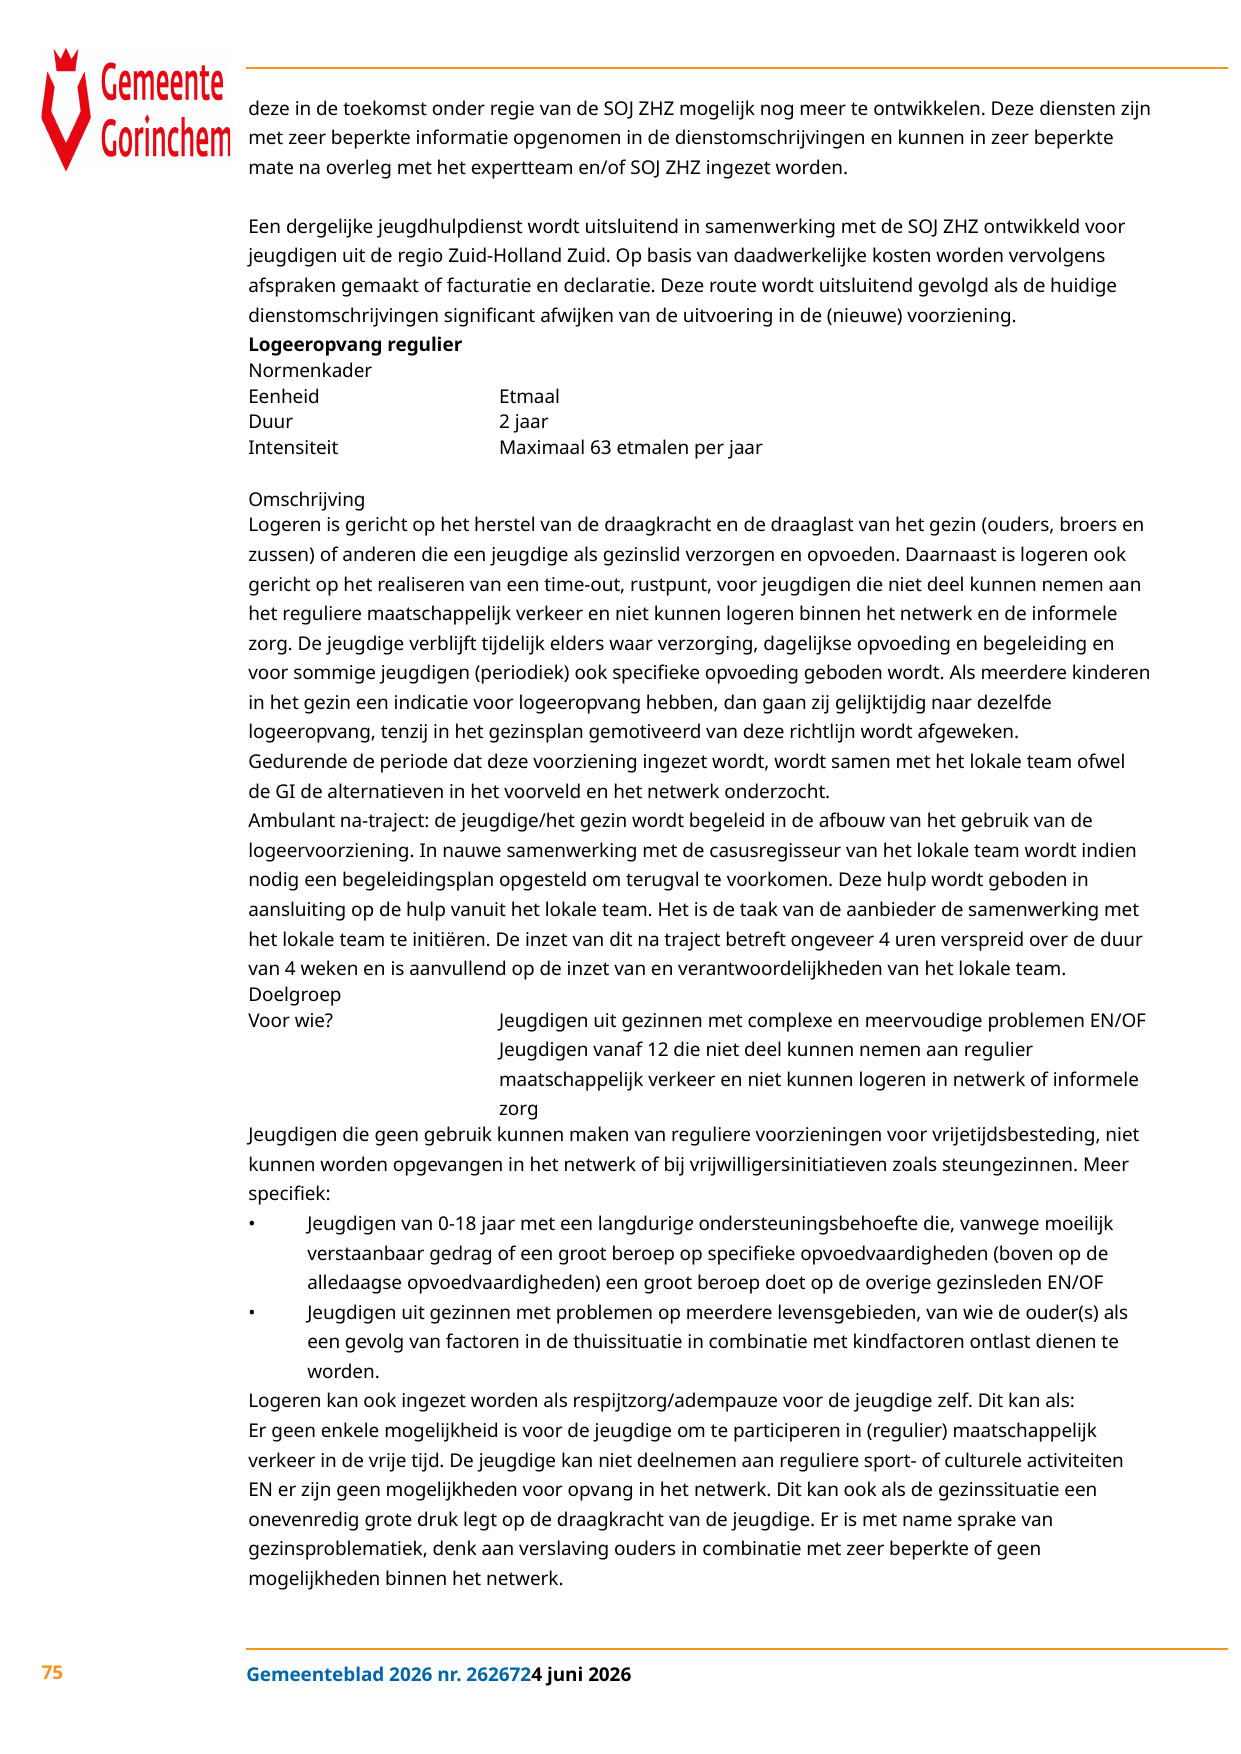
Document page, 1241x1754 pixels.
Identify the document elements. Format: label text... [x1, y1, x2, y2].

table_cell Doelgroep [248, 981, 499, 1007]
text Een dergelijke jeugdhulpdienst wordt uitsluitend in samenwerking met de SOJ ZHZ ontwikkeld voor jeugdigen uit de regio Zuid-Holland Zuid. Op basis van daadwerkelijke kosten worden vervolgens afspraken gemaakt of facturatie en declaratie. Deze route wordt uitsluitend gevolgd als de huidige dienstomschrijvingen significant afwijken van de uitvoering in de (nieuwe) voorziening. [248, 213, 1152, 328]
table_cell [499, 486, 1152, 512]
table_cell Jeugdigen uit gezinnen met complexe en meervoudige problemen EN/OF Jeugdigen vanaf 12 die niet deel kunnen nemen aan regulier maatschappelijk verkeer en niet kunnen logeren in netwerk of informele zorg [499, 1007, 1152, 1121]
table_cell [248, 460, 499, 486]
table_cell [499, 460, 1152, 486]
table_header Logeeropvang regulier [248, 332, 1152, 357]
table_cell 2 jaar [499, 409, 1152, 434]
table_cell [499, 357, 1152, 383]
table_cell Etmaal [499, 383, 1152, 409]
table_cell Voor wie? [248, 1007, 499, 1121]
table_cell Omschrijving [248, 486, 499, 512]
table_cell Maximaal 63 etmalen per jaar [499, 435, 1152, 460]
text deze in de toekomst onder regie van de SOJ ZHZ mogelijk nog meer te ontwikkelen. Deze diensten zijn met zeer beperkte informatie opgenomen in de dienstomschrijvingen en kunnen in zeer beperkte mate na overleg met het expertteam en/of SOJ ZHZ ingezet worden. [248, 95, 1152, 180]
table_cell Normenkader [248, 357, 499, 383]
table_cell Duur [248, 409, 499, 434]
table_cell Intensiteit [248, 435, 499, 460]
table_cell Logeren is gericht op het herstel van de draagkracht en de draaglast van het gezin (ouders, broers en zussen) of anderen die een jeugdige als gezinslid verzorgen en opvoeden. Daarnaast is logeren ook gericht op het realiseren van een time-out, rustpunt, voor jeugdigen die niet deel kunnen nemen aan het reguliere maatschappelijk verkeer en niet kunnen logeren binnen het netwerk en de informele zorg. De jeugdige verblijft tijdelijk elders waar verzorging, dagelijkse opvoeding en begeleiding en voor sommige jeugdigen (periodiek) ook specifieke opvoeding geboden wordt. Als meerdere kinderen in het gezin een indicatie voor logeeropvang hebben, dan gaan zij gelijktijdig naar dezelfde logeeropvang, tenzij in het gezinsplan gemotiveerd van deze richtlijn wordt afgeweken. Gedurende de periode dat deze voorziening ingezet wordt, wordt samen met het lokale team ofwel de GI de alternatieven in het voorveld en het netwerk onderzocht. Ambulant na-traject: de jeugdige/het gezin wordt begeleid in de afbouw van het gebruik van de logeervoorziening. In nauwe samenwerking met de casusregisseur van het lokale team wordt indien nodig een begeleidingsplan opgesteld om terugval te voorkomen. Deze hulp wordt geboden in aansluiting op de hulp vanuit het lokale team. Het is de taak van de aanbieder de samenwerking met het lokale team te initiëren. De inzet van dit na traject betreft ongeveer 4 uren verspreid over de duur van 4 weken en is aanvullend op de inzet van en verantwoordelijkheden van het lokale team. [248, 512, 1152, 981]
picture [41, 47, 231, 172]
table_cell Jeugdigen die geen gebruik kunnen maken van reguliere voorzieningen voor vrijetijdsbesteding, niet kunnen worden opgevangen in het netwerk of bij vrijwilligersinitiatieven zoals steungezinnen. Meer specifiek: Jeugdigen van 0-18 jaar met een langdurige ondersteuningsbehoefte die, vanwege moeilijk verstaanbaar gedrag of een groot beroep op specifieke opvoedvaardigheden (boven op de alledaagse opvoedvaardigheden) een groot beroep doet op de overige gezinsleden EN/OF Jeugdigen uit gezinnen met problemen op meerdere levensgebieden, van wie de ouder(s) als een gevolg van factoren in de thuissituatie in combinatie met kindfactoren ontlast dienen te worden. Logeren kan ook ingezet worden als respijtzorg/adempauze voor de jeugdige zelf. Dit kan als: Er geen enkele mogelijkheid is voor de jeugdige om te participeren in (regulier) maatschappelijk verkeer in de vrije tijd. De jeugdige kan niet deelnemen aan reguliere sport- of culturele activiteiten EN er zijn geen mogelijkheden voor opvang in het netwerk. Dit kan ook als de gezinssituatie een onevenredig grote druk legt op de draagkracht van de jeugdige. Er is met name sprake van gezinsproblematiek, denk aan verslaving ouders in combinatie met zeer beperkte of geen mogelijkheden binnen het netwerk. [248, 1121, 1152, 1591]
table_cell [499, 981, 1152, 1007]
table_cell Eenheid [248, 383, 499, 409]
